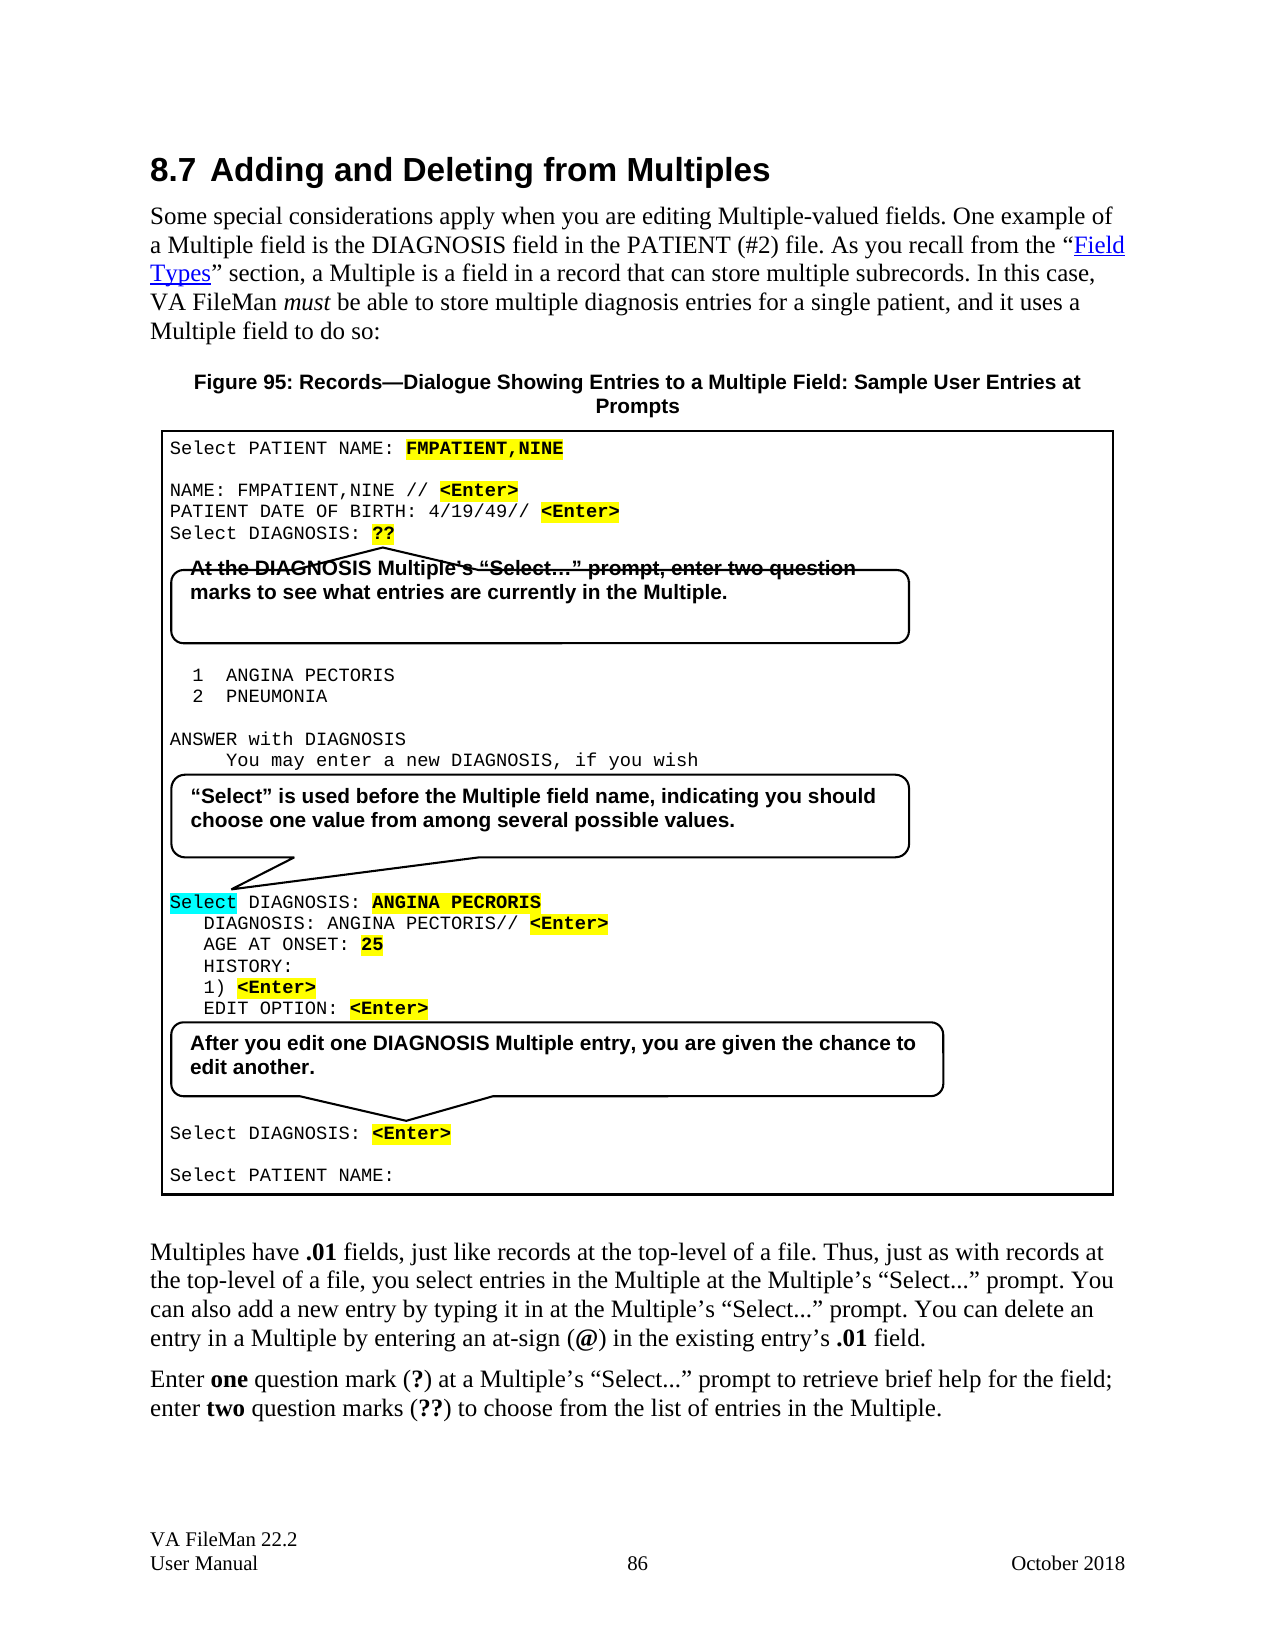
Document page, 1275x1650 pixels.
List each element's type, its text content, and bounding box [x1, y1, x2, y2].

text Select DIAGNOSIS: ?? [163, 515, 1112, 545]
subtitle Adding and Deleting from Multiples [150, 150, 1125, 188]
text DIAGNOSIS: ANGINA PECTORIS// <Enter> [163, 906, 1112, 927]
text After you edit one DIAGNOSIS Multiple entry, you are given the chance to edit another. [190, 1031, 925, 1079]
text EDIT OPTION: <Enter> [163, 991, 1112, 1020]
text Select PATIENT NAME: [163, 1158, 1112, 1193]
text Select DIAGNOSIS: <Enter> [163, 1115, 1112, 1145]
text “Select” is used before the Multiple field name, indicating you should choose one value from among several possible values. [190, 784, 890, 832]
text Select DIAGNOSIS: ANGINA PECRORIS [163, 884, 1112, 906]
text Enter one question mark (?) at a Multiple’s “Select...” prompt to retrieve brief help for the field; enter two question marks (??) to choose from the list of entries in the Multiple. [150, 1364, 1125, 1422]
text ANSWER with DIAGNOSIS [163, 721, 1112, 743]
text Some special considerations apply when you are editing Multiple-valued fields. One example of a Multiple field is the DIAGNOSIS field in the PATIENT (#2) file. As you recall from the “Field Types” section, a Multiple is a field in a record that can store multiple subrecords. In this case, VA FileMan must be able to store multiple diagnosis entries for a single patient, and it uses a Multiple field to do so: [150, 201, 1125, 345]
text AGE AT ONSET: 25 [163, 927, 1112, 948]
text Select PATIENT NAME: FMPATIENT,NINE [163, 432, 1112, 460]
text 1 ANGINA PECTORIS [163, 658, 1112, 679]
text Figure 95: Records—Dialogue Showing Entries to a Multiple Field: Sample User Entries at Prompts [150, 370, 1125, 418]
text At the DIAGNOSIS Multiple’s “Select…” prompt, enter two question marks to see what entries are currently in the Multiple. [190, 556, 891, 604]
text HISTORY: [163, 948, 1112, 969]
text 1) <Enter> [163, 969, 1112, 991]
text You may enter a new DIAGNOSIS, if you wish [163, 743, 1112, 772]
text NAME: FMPATIENT,NINE // <Enter> [163, 473, 1112, 494]
text PATIENT DATE OF BIRTH: 4/19/49// <Enter> [163, 494, 1112, 515]
text 2 PNEUMONIA [163, 679, 1112, 708]
text Multiples have .01 fields, just like records at the top-level of a file. Thus, just as with records at the top-level of a file, you select entries in the Multiple at the Multiple’s “Select...” prompt. You can also add a new entry by typing it in at the Multiple’s “Select...” prompt. You can delete an entry in a Multiple by entering an at-sign (@) in the existing entry’s .01 field. [150, 1237, 1125, 1352]
